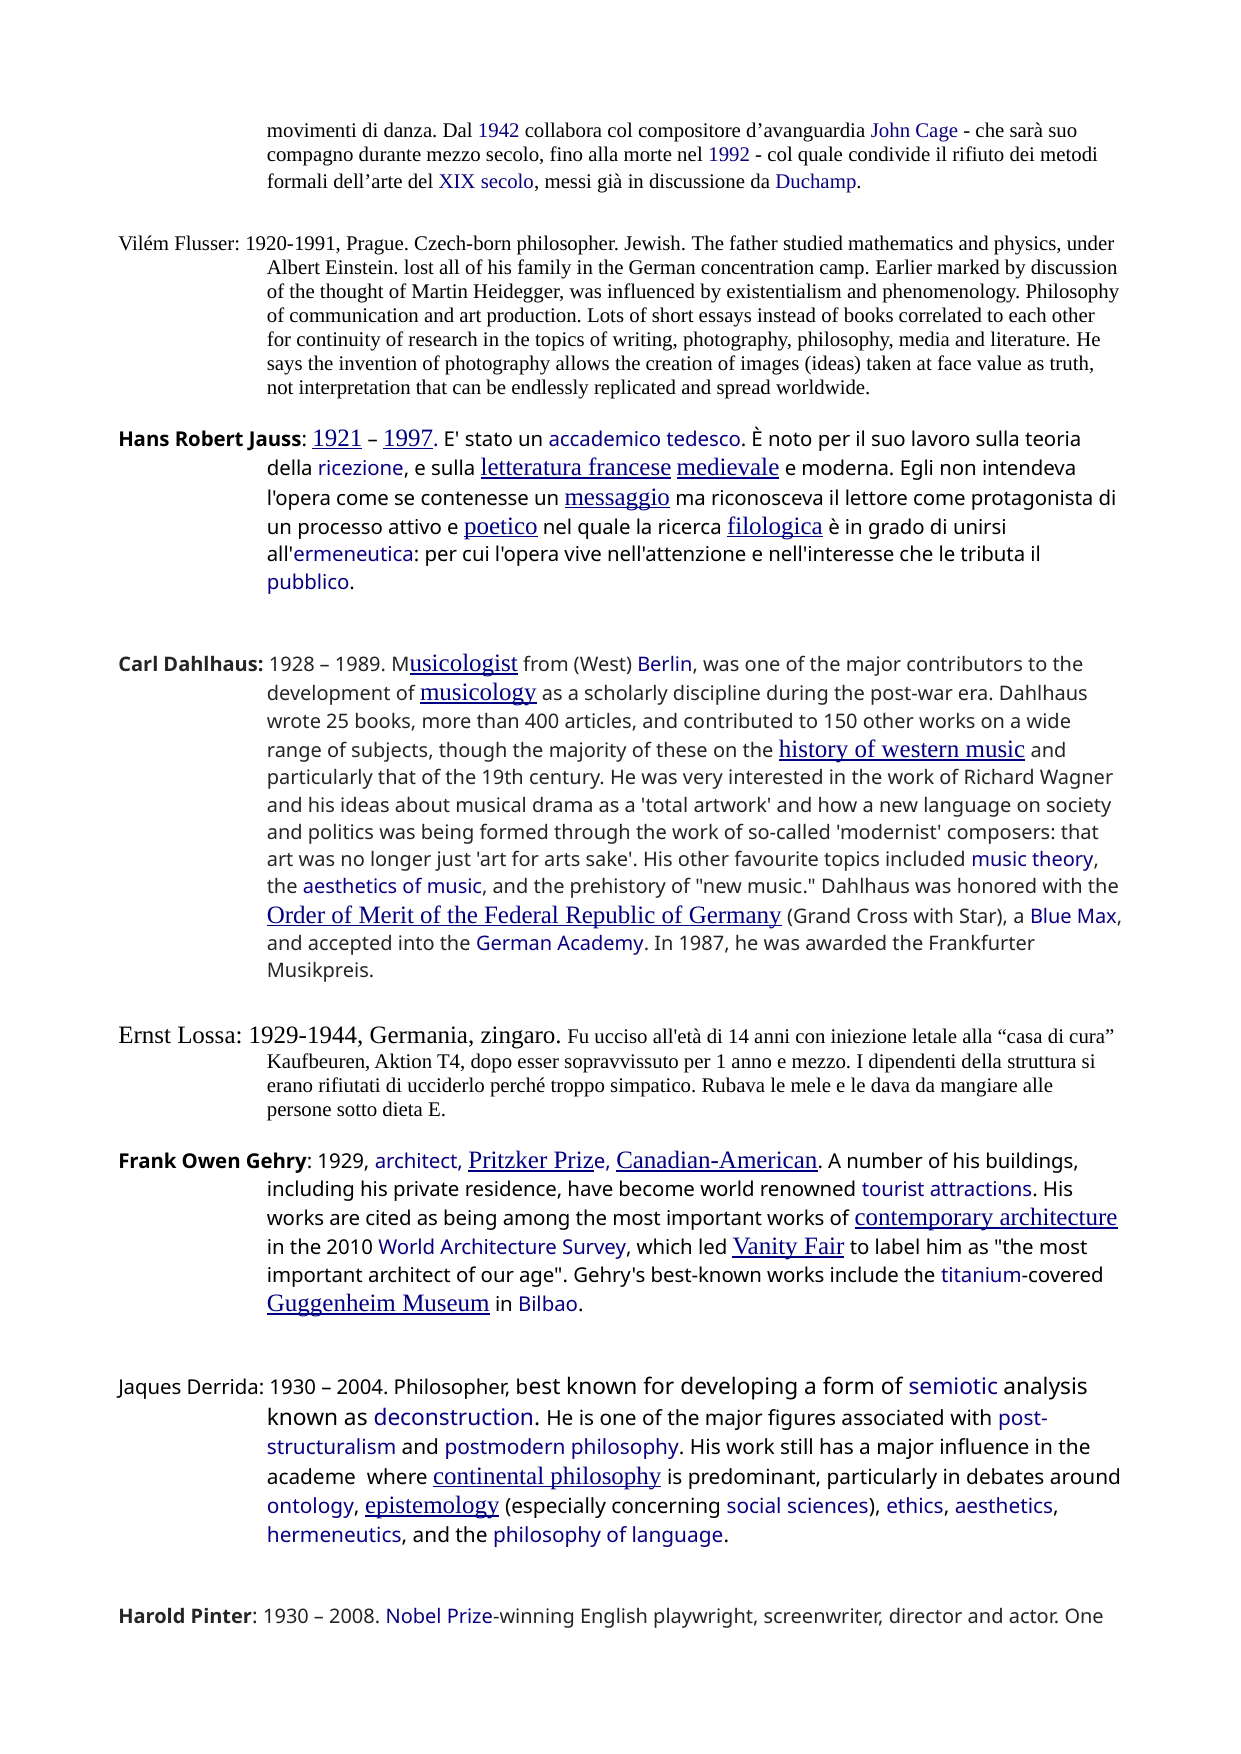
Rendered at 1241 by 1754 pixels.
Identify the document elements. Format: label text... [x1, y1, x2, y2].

text Harold Pinter: 1930 – 2008. Nobel Prize-winning English playwright, screenwriter, director and actor. One [118, 1602, 1122, 1630]
text Carl Dahlhaus: 1928 – 1989. Musicologist from (West) Berlin, was one of the major contributors to the development of musicology as a scholarly discipline during the post-war era. Dahlhaus wrote 25 books, more than 400 articles, and contributed to 150 other works on a wide range of subjects, though the majority of these on the history of western music and particularly that of the 19th century. He was very interested in the work of Richard Wagner and his ideas about musical drama as a 'total artwork' and how a new language on society and politics was being formed through the work of so-called 'modernist' composers: that art was no longer just 'art for arts sake'. His other favourite topics included music theory, the aesthetics of music, and the prehistory of "new music." Dahlhaus was honored with the Order of Merit of the Federal Republic of Germany (Grand Cross with Star), a Blue Max, and accepted into the German Academy. In 1987, he was awarded the Frankfurter Musikpreis. [118, 648, 1122, 984]
text movimenti di danza. Dal 1942 collabora col compositore d’avanguardia John Cage - che sarà suo compagno durante mezzo secolo, fino alla morte nel 1992 - col quale condivide il rifiuto dei metodi formali dell’arte del XIX secolo, messi già in discussione da Duchamp. [118, 118, 1122, 194]
text Frank Owen Gehry: 1929, architect, Pritzker Prize, Canadian-American. A number of his buildings, including his private residence, have become world renowned tourist attractions. His works are cited as being among the most important works of contemporary architecture in the 2010 World Architecture Survey, which led Vanity Fair to label him as "the most important architect of our age". Gehry's best-known works include the titanium-covered Guggenheim Museum in Bilbao. [118, 1145, 1122, 1318]
text Hans Robert Jauss: 1921 – 1997. E' stato un accademico tedesco. È noto per il suo lavoro sulla teoria della ricezione, e sulla letteratura francese medievale e moderna. Egli non intendeva l'opera come se contenesse un messaggio ma riconosceva il lettore come protagonista di un processo attivo e poetico nel quale la ricerca filologica è in grado di unirsi all'ermeneutica: per cui l'opera vive nell'attenzione e nell'interesse che le tributa il pubblico. [118, 423, 1122, 596]
text Jaques Derrida: 1930 – 2004. Philosopher, best known for developing a form of semiotic analysis known as deconstruction. He is one of the major figures associated with post-structuralism and postmodern philosophy. His work still has a major influence in the academe where continental philosophy is predominant, particularly in debates around ontology, epistemology (especially concerning social sciences), ethics, aesthetics, hermeneutics, and the philosophy of language. [118, 1370, 1122, 1548]
text Ernst Lossa: 1929-1944, Germania, zingaro. Fu ucciso all'età di 14 anni con iniezione letale alla “casa di cura” Kaufbeuren, Aktion T4, dopo esser sopravvissuto per 1 anno e mezzo. I dipendenti della struttura si erano rifiutati di ucciderlo perché troppo simpatico. Rubava le mele e le dava da mangiare alle persone sotto dieta E. [118, 1020, 1122, 1121]
text Vilém Flusser: 1920-1991, Prague. Czech-born philosopher. Jewish. The father studied mathematics and physics, under Albert Einstein. lost all of his family in the German concentration camp. Earlier marked by discussion of the thought of Martin Heidegger, was influenced by existentialism and phenomenology. Philosophy of communication and art production. Lots of short essays instead of books correlated to each other for continuity of research in the topics of writing, photography, philosophy, media and literature. He says the invention of photography allows the creation of images (ideas) taken at face value as truth, not interpretation that can be endlessly replicated and spread worldwide. [118, 231, 1122, 399]
